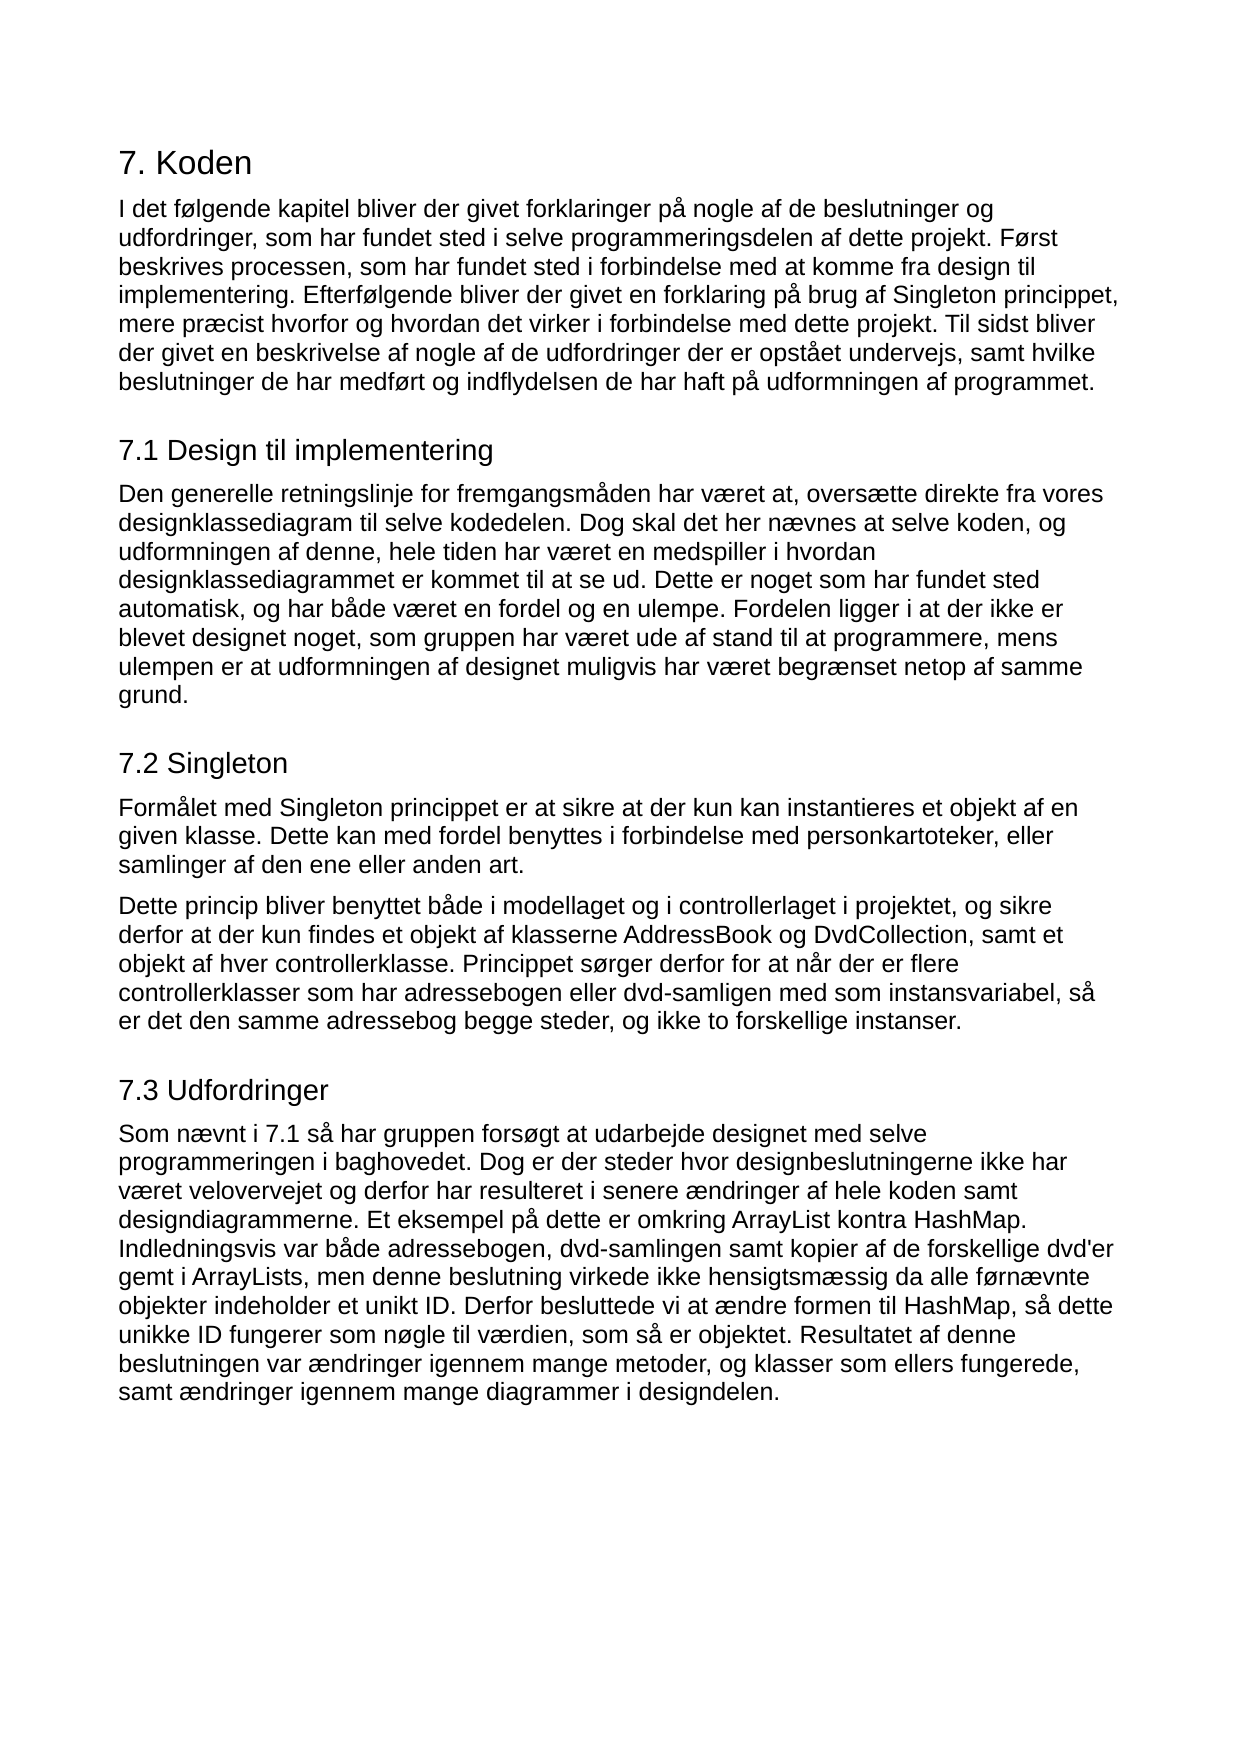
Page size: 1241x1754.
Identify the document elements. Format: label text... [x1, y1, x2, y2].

text I det følgende kapitel bliver der givet forklaringer på nogle af de beslutninger og udfordringer, som har fundet sted i selve programmeringsdelen af dette projekt. Først beskrives processen, som har fundet sted i forbindelse med at komme fra design til implementering. Efterfølgende bliver der givet en forklaring på brug af Singleton princippet, mere præcist hvorfor og hvordan det virker i forbindelse med dette projekt. Til sidst bliver der givet en beskrivelse af nogle af de udfordringer der er opstået undervejs, samt hvilke beslutninger de har medført og indflydelsen de har haft på udformningen af programmet. [118, 194, 1122, 396]
text Dette princip bliver benyttet både i modellaget og i controllerlaget i projektet, og sikre derfor at der kun findes et objekt af klasserne AddressBook og DvdCollection, samt et objekt af hver controllerklasse. Princippet sørger derfor for at når der er flere controllerklasser som har adressebogen eller dvd-samligen med som instansvariabel, så er det den samme adressebog begge steder, og ikke to forskellige instanser. [118, 891, 1122, 1035]
subtitle 7. Koden [118, 143, 1122, 182]
subtitle 7.3 Udfordringer [118, 1073, 1122, 1106]
subtitle 7.2 Singleton [118, 747, 1122, 780]
text Den generelle retningslinje for fremgangsmåden har været at, oversætte direkte fra vores designklassediagram til selve kodedelen. Dog skal det her nævnes at selve koden, og udformningen af denne, hele tiden har været en medspiller i hvordan designklassediagrammet er kommet til at se ud. Dette er noget som har fundet sted automatisk, og har både været en fordel og en ulempe. Fordelen ligger i at der ikke er blevet designet noget, som gruppen har været ude af stand til at programmere, mens ulempen er at udformningen af designet muligvis har været begrænset netop af samme grund. [118, 479, 1122, 709]
subtitle 7.1 Design til implementering [118, 433, 1122, 467]
text Formålet med Singleton princippet er at sikre at der kun kan instantieres et objekt af en given klasse. Dette kan med fordel benyttes i forbindelse med personkartoteker, eller samlinger af den ene eller anden art. [118, 793, 1122, 879]
text Som nævnt i 7.1 så har gruppen forsøgt at udarbejde designet med selve programmeringen i baghovedet. Dog er der steder hvor designbeslutningerne ikke har været velovervejet og derfor har resulteret i senere ændringer af hele koden samt designdiagrammerne. Et eksempel på dette er omkring ArrayList kontra HashMap. Indledningsvis var både adressebogen, dvd-samlingen samt kopier af de forskellige dvd'er gemt i ArrayLists, men denne beslutning virkede ikke hensigtsmæssig da alle førnævnte objekter indeholder et unikt ID. Derfor besluttede vi at ændre formen til HashMap, så dette unikke ID fungerer som nøgle til værdien, som så er objektet. Resultatet af denne beslutningen var ændringer igennem mange metoder, og klasser som ellers fungerede, samt ændringer igennem mange diagrammer i designdelen. [118, 1119, 1122, 1406]
